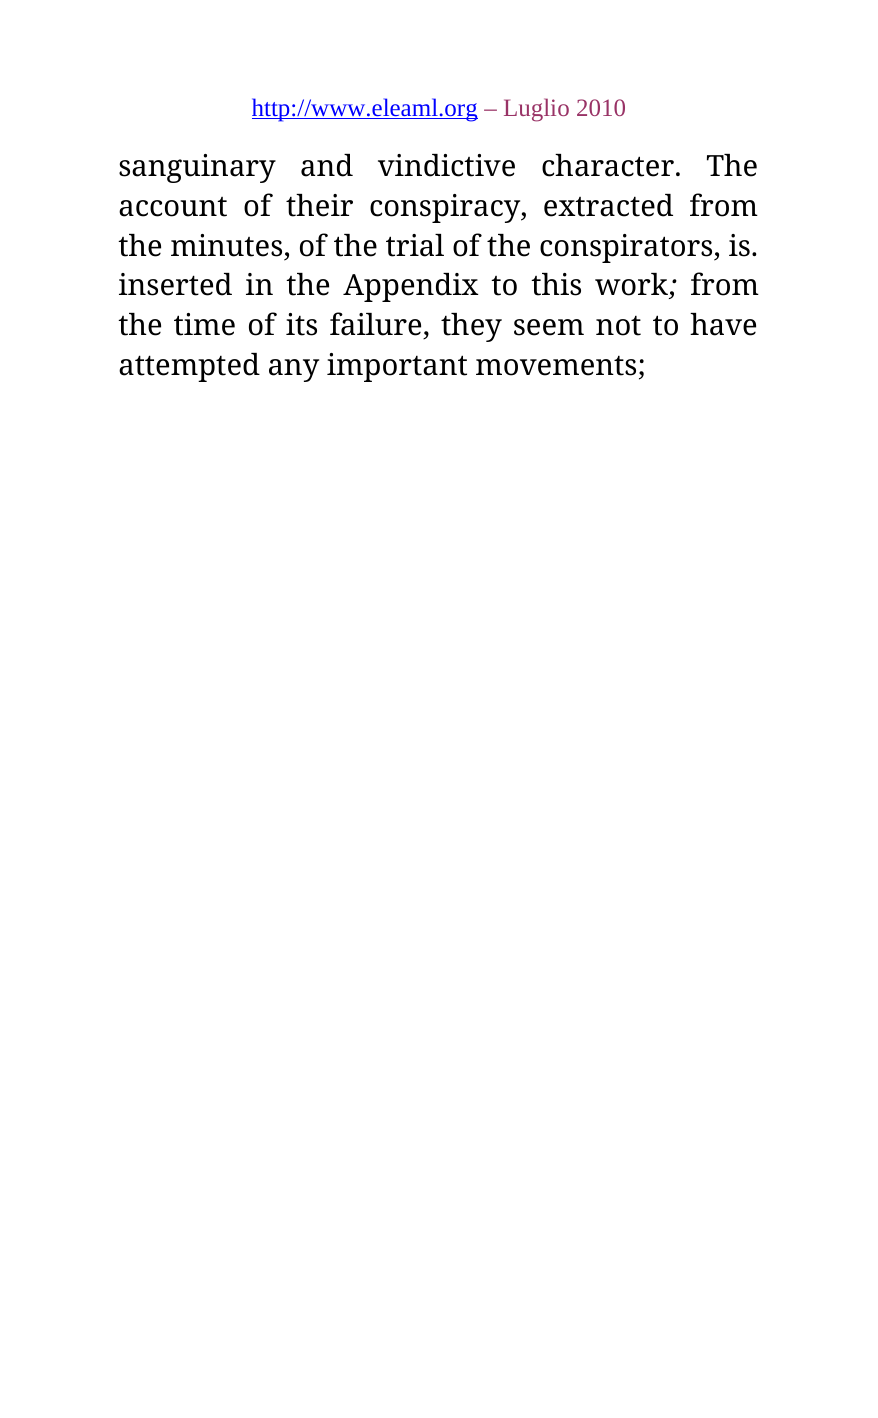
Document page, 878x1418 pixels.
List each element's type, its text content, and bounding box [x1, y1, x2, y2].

text sanguinary and vindictive character. The account of their conspiracy, extracted from the minutes, of the trial of the conspirators, is. inserted in the Appendix to this work; from the time of its failure, they seem not to have attempted any important movements; [118, 146, 759, 384]
